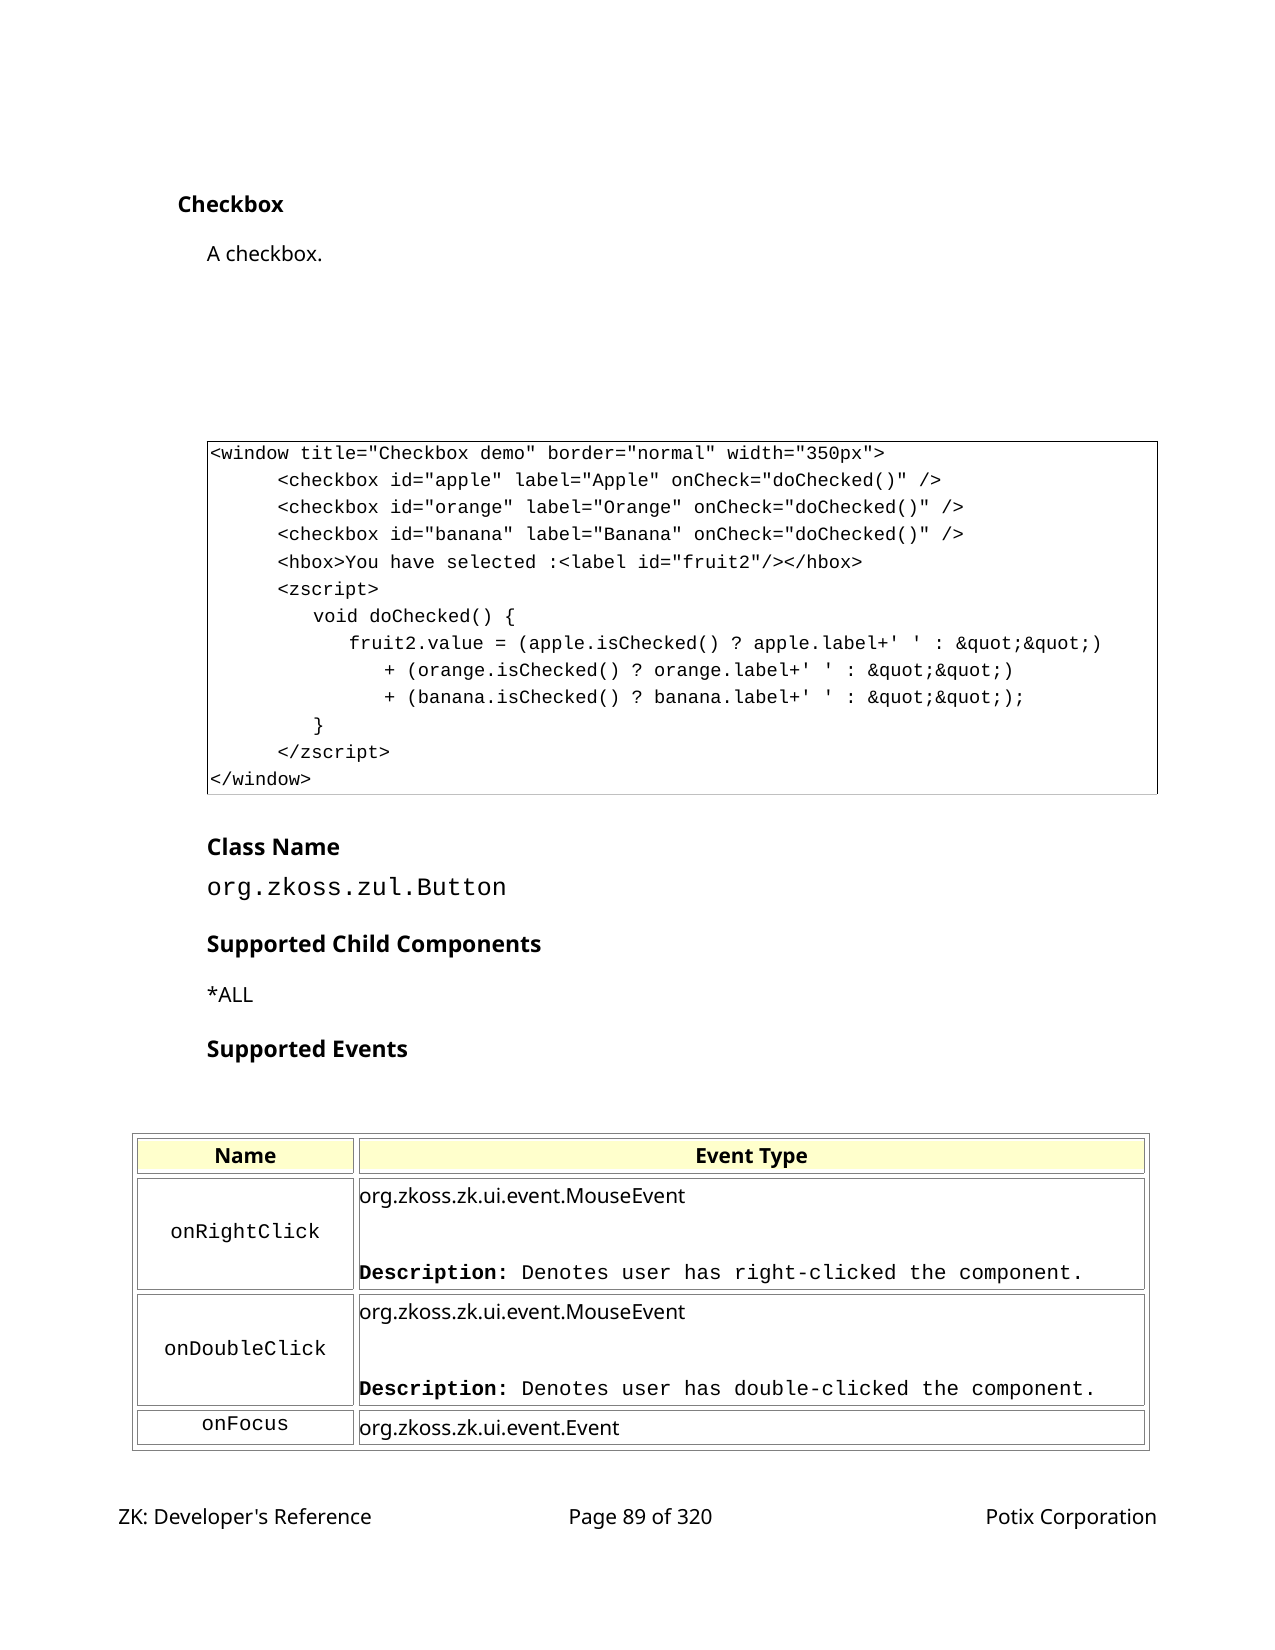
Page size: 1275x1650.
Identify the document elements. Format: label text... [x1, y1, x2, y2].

text + (orange.isChecked() ? orange.label+' ' : &quot;&quot;) [208, 658, 1157, 682]
text <checkbox id="banana" label="Banana" onCheck="doChecked()" /> [208, 522, 1157, 547]
table_cell org.zkoss.zk.ui.event.Event [356, 1405, 1147, 1444]
text + (banana.isChecked() ? banana.label+' ' : &quot;&quot;); [208, 685, 1157, 710]
table_header Name [134, 1134, 356, 1172]
subtitle Class Name [207, 831, 1157, 862]
text fruit2.value = (apple.isChecked() ? apple.label+' ' : &quot;&quot;) [208, 631, 1157, 655]
text </zscript> [208, 740, 1157, 764]
text A checkbox. [207, 239, 1157, 268]
text } [208, 713, 1157, 737]
text org.zkoss.zul.Button [207, 874, 1157, 903]
text *ALL [207, 980, 1157, 1008]
text <checkbox id="orange" label="Orange" onCheck="doChecked()" /> [208, 495, 1157, 519]
table_cell onRightClick [134, 1173, 356, 1289]
table_header Event Type [356, 1134, 1147, 1172]
text </window> [208, 767, 1157, 794]
text <hbox>You have selected :<label id="fruit2"/></hbox> [208, 549, 1157, 574]
text <zscript> [208, 577, 1157, 601]
subtitle Supported Child Components [207, 928, 1157, 959]
text <window title="Checkbox demo" border="normal" width="350px"> [208, 442, 1157, 465]
table_cell org.zkoss.zk.ui.event.MouseEvent Description: Denotes user has double-clicked the component. [356, 1289, 1147, 1405]
text void doChecked() { [208, 604, 1157, 628]
table_cell onFocus [134, 1405, 356, 1444]
subtitle Supported Events [207, 1033, 1157, 1064]
text <checkbox id="apple" label="Apple" onCheck="doChecked()" /> [208, 468, 1157, 492]
table_cell onDoubleClick [134, 1289, 356, 1405]
table_cell org.zkoss.zk.ui.event.MouseEvent Description: Denotes user has right-clicked the component. [356, 1173, 1147, 1289]
subtitle Checkbox [177, 189, 1157, 219]
